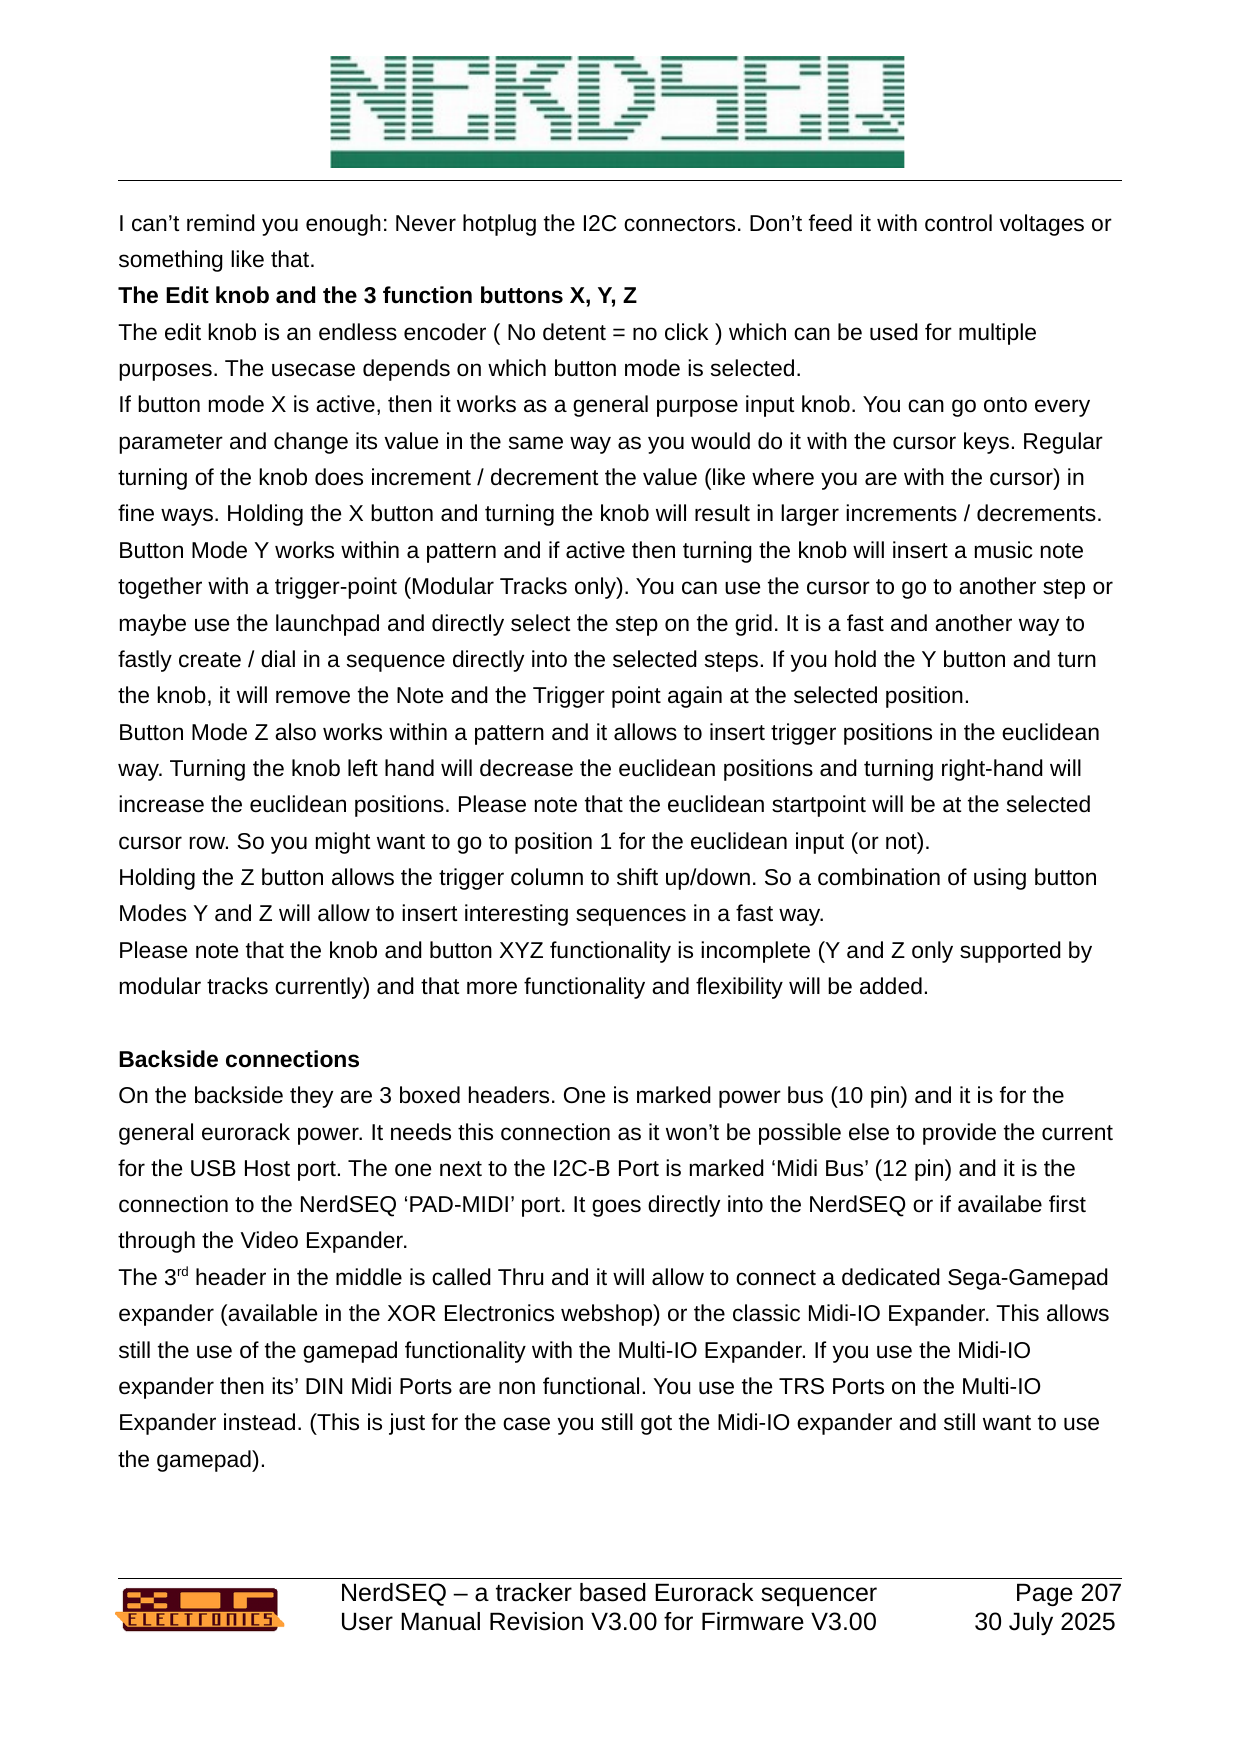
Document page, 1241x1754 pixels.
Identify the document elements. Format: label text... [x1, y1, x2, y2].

text If button mode X is active, then it works as a general purpose input knob. You can go onto every parameter and change its value in the same way as you would do it with the cursor keys. Regular turning of the knob does increment / decrement the value (like where you are with the cursor) in fine ways. Holding the X button and turning the knob will result in larger increments / decrements. [118, 391, 1122, 527]
text The Edit knob and the 3 function buttons X, Y, Z [118, 282, 1122, 309]
text The edit knob is an endless encoder ( No detent = no click ) which can be used for multiple purposes. The usecase depends on which button mode is selected. [118, 319, 1122, 381]
picture [330, 56, 905, 168]
text Button Mode Y works within a pattern and if active then turning the knob will insert a music note together with a trigger-point (Modular Tracks only). You can use the cursor to go to another step or maybe use the launchpad and directly select the step on the grid. It is a fast and another way to fastly create / dial in a sequence directly into the selected steps. If you hold the Y button and turn the knob, it will remove the Note and the Trigger point again at the selected position. [118, 537, 1122, 708]
picture [115, 1584, 285, 1634]
text On the backside they are 3 boxed headers. One is marked power bus (10 pin) and it is for the general eurorack power. It needs this connection as it won’t be possible else to provide the current for the USB Host port. The one next to the I2C-B Port is marked ‘Midi Bus’ (12 pin) and it is the connection to the NerdSEQ ‘PAD-MIDI’ port. It goes directly into the NerdSEQ or if availabe first through the Video Expander. The 3rd header in the middle is called Thru and it will allow to connect a dedicated Sega-Gamepad expander (available in the XOR Electronics webshop) or the classic Midi-IO Expander. This allows still the use of the gamepad functionality with the Multi-IO Expander. If you use the Midi-IO expander then its’ DIN Midi Ports are non functional. You use the TRS Ports on the Multi-IO Expander instead. (This is just for the case you still got the Midi-IO expander and still want to use the gamepad). [118, 1082, 1122, 1472]
text Please note that the knob and button XYZ functionality is incomplete (Y and Z only supported by modular tracks currently) and that more functionality and flexibility will be added. [118, 937, 1122, 999]
text I can’t remind you enough: Never hotplug the I2C connectors. Don’t feed it with control voltages or something like that. [118, 209, 1122, 272]
text Button Mode Z also works within a pattern and it allows to insert trigger positions in the euclidean way. Turning the knob left hand will decrease the euclidean positions and turning right-hand will increase the euclidean positions. Please note that the euclidean startpoint will be at the selected cursor row. So you might want to go to position 1 for the euclidean input (or not). [118, 718, 1122, 854]
text Holding the Z button allows the trigger column to shift up/down. So a combination of using button Modes Y and Z will allow to insert interesting sequences in a fast way. [118, 864, 1122, 927]
text Backside connections [118, 1046, 1122, 1072]
